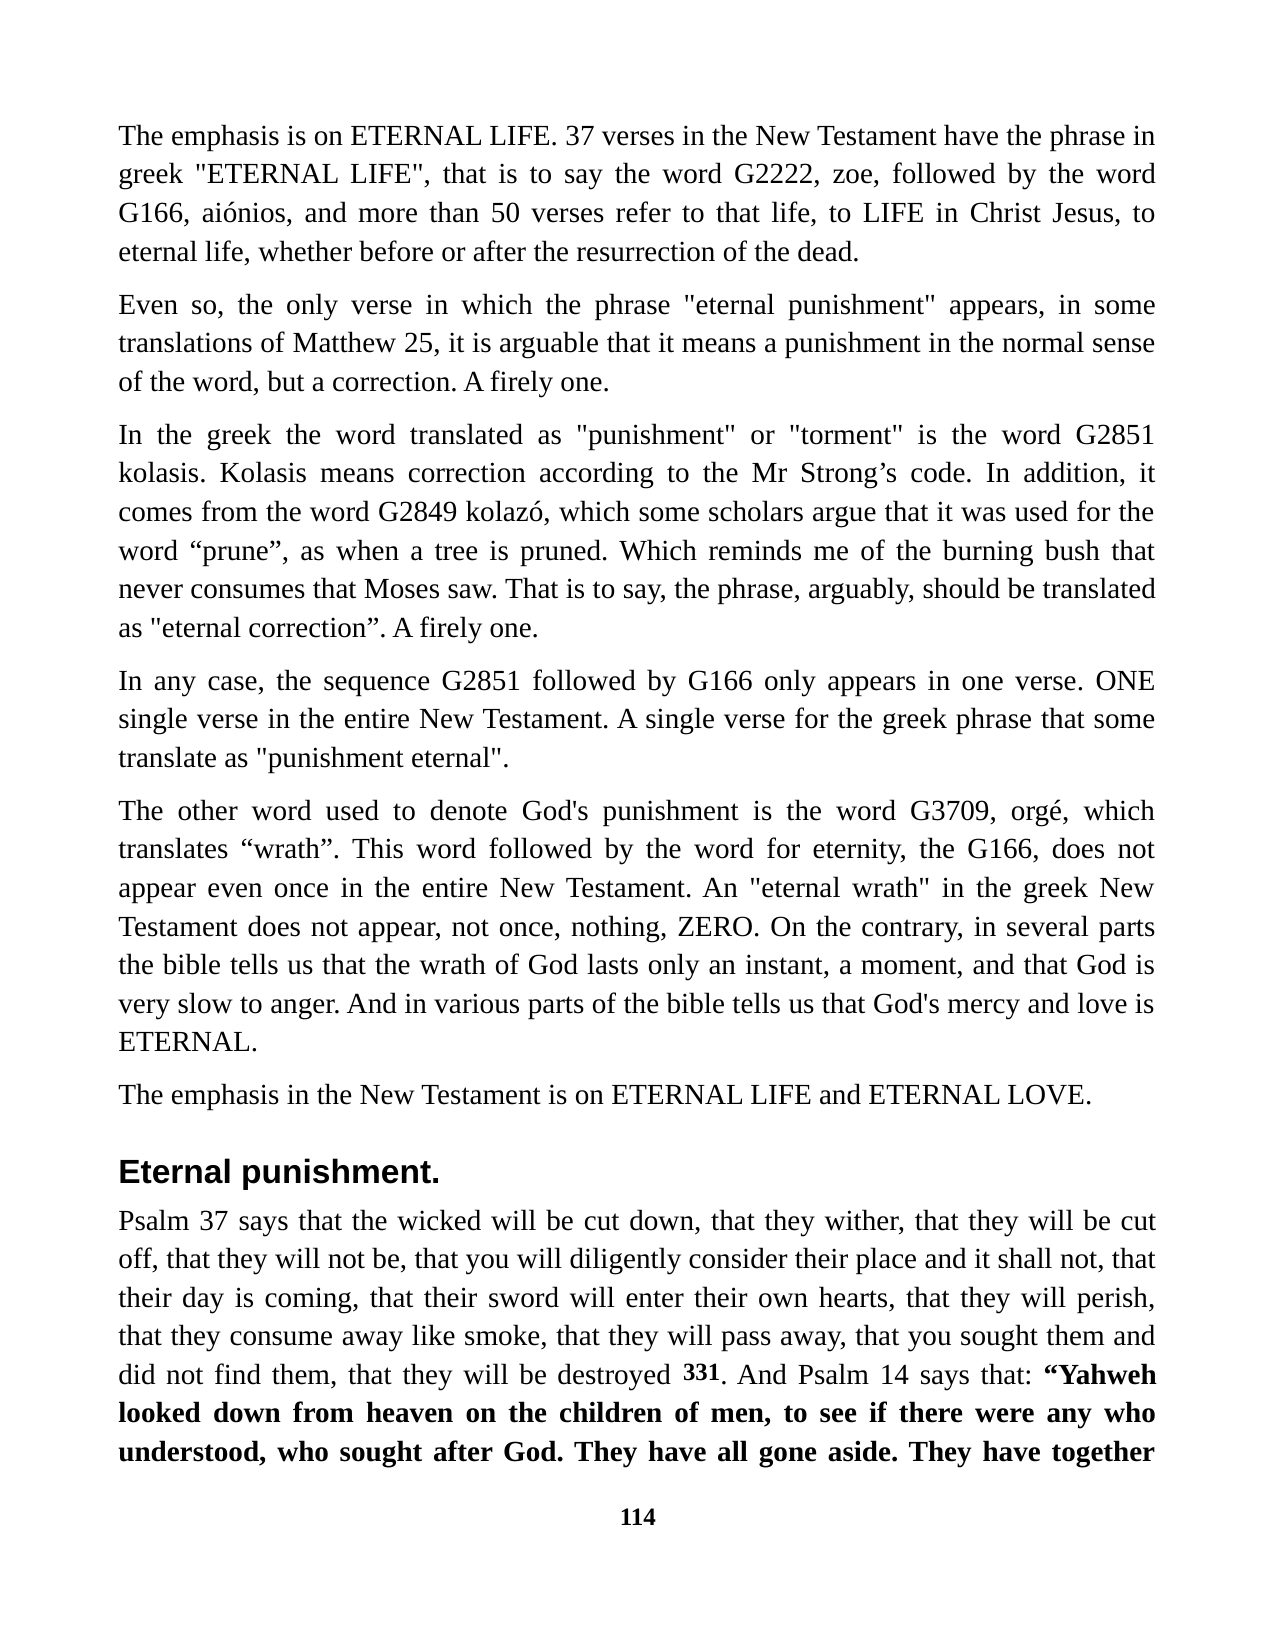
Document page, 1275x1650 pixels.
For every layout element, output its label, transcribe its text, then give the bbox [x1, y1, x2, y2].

text The emphasis is on ETERNAL LIFE. 37 verses in the New Testament have the phrase in greek "ETERNAL LIFE", that is to say the word G2222, zoe, followed by the word G166, aiónios, and more than 50 verses refer to that life, to LIFE in Christ Jesus, to eternal life, whether before or after the resurrection of the dead. [118, 118, 1157, 267]
text The emphasis in the New Testament is on ETERNAL LIFE and ETERNAL LOVE. [118, 1077, 1157, 1111]
text Psalm 37 says that the wicked will be cut down, that they wither, that they will be cut off, that they will not be, that you will diligently consider their place and it shall not, that their day is coming, that their sword will enter their own hearts, that they will perish, that they consume away like smoke, that they will pass away, that you sought them and did not find them, that they will be destroyed . And Psalm 14 says that: “Yahweh looked down from heaven on the children of men, to see if there were any who understood, who sought after God. They have all gone aside. They have together [118, 1203, 1157, 1467]
text In the greek the word translated as "punishment" or "torment" is the word G2851 kolasis. Kolasis means correction according to the Mr Strong’s code. In addition, it comes from the word G2849 kolazó, which some scholars argue that it was used for the word “prune”, as when a tree is pruned. Which reminds me of the burning bush that never consumes that Moses saw. That is to say, the phrase, arguably, should be translated as "eternal correction”. A firely one. [118, 417, 1157, 643]
text Even so, the only verse in which the phrase "eternal punishment" appears, in some translations of Matthew 25, it is arguable that it means a punishment in the normal sense of the word, but a correction. A firely one. [118, 287, 1157, 397]
text In any case, the sequence G2851 followed by G166 only appears in one verse. ONE single verse in the entire New Testament. A single verse for the greek phrase that some translate as "punishment eternal". [118, 663, 1157, 773]
text The other word used to denote God's punishment is the word G3709, orgé, which translates “wrath”. This word followed by the word for eternity, the G166, does not appear even once in the entire New Testament. An "eternal wrath" in the greek New Testament does not appear, not once, nothing, ZERO. On the contrary, in several parts the bible tells us that the wrath of God lasts only an instant, a moment, and that God is very slow to anger. And in various parts of the bible tells us that God's mercy and love is ETERNAL. [118, 793, 1157, 1058]
subtitle Eternal punishment. [118, 1151, 1157, 1190]
